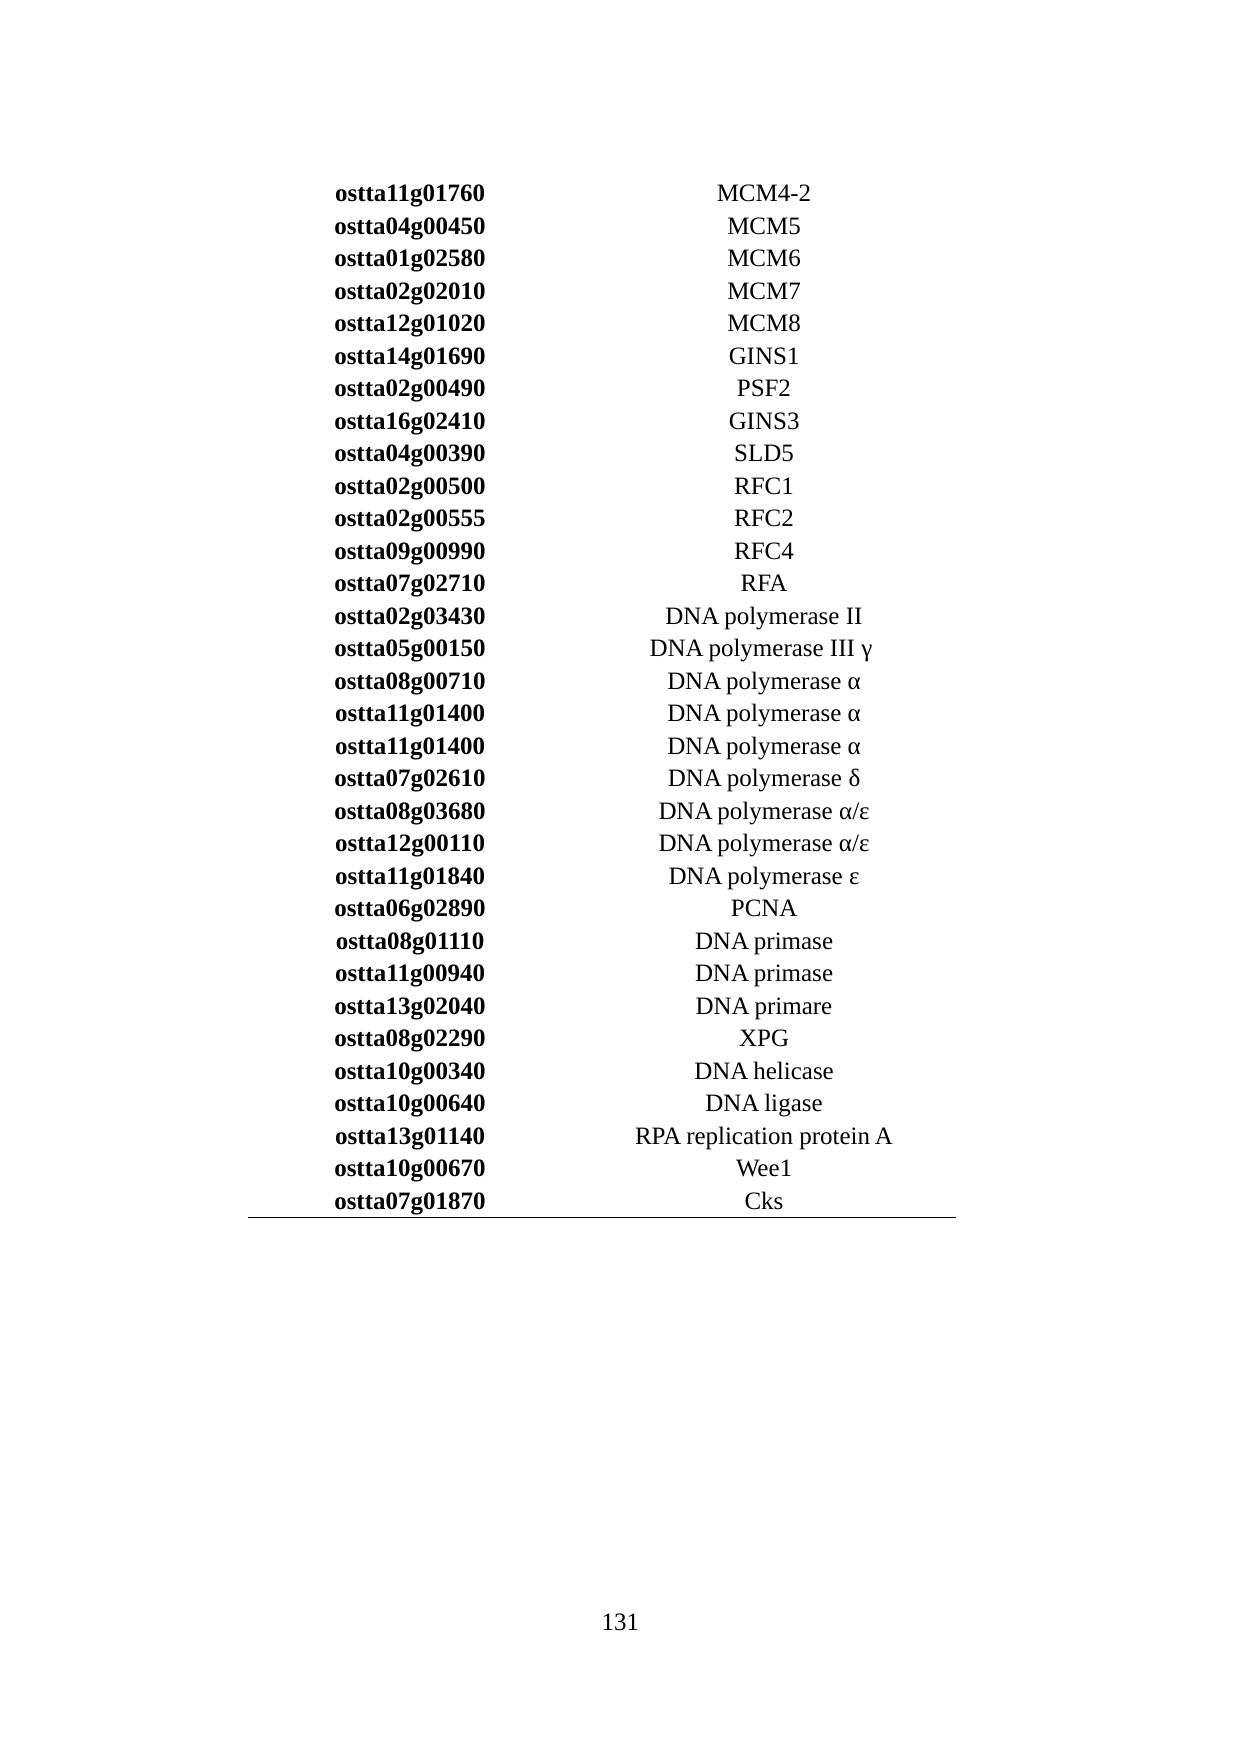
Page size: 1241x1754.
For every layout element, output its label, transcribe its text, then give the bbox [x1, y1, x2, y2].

table_cell MCM8 [572, 306, 956, 339]
table_cell DNA polymerase ε [572, 859, 956, 891]
table_cell ostta06g02890 [248, 891, 572, 924]
table_cell Wee1 [572, 1151, 956, 1184]
table_cell ostta16g02410 [248, 404, 572, 436]
table_cell DNA polymerase III γ [572, 631, 956, 664]
table_cell ostta07g01870 [248, 1184, 572, 1216]
table_cell ostta14g01690 [248, 339, 572, 371]
table_cell ostta08g00710 [248, 664, 572, 696]
table_cell DNA polymerase α [572, 696, 956, 729]
table_cell DNA polymerase II [572, 599, 956, 631]
table_cell RFA [572, 566, 956, 599]
table_cell SLD5 [572, 436, 956, 469]
table_cell ostta11g01760 [248, 176, 572, 209]
table_cell ostta02g03430 [248, 599, 572, 631]
table_cell ostta08g01110 [248, 924, 572, 956]
table_cell ostta12g00110 [248, 826, 572, 859]
table_cell MCM4-2 [572, 176, 956, 209]
table_cell ostta04g00450 [248, 209, 572, 241]
table_cell ostta02g00500 [248, 469, 572, 501]
table_cell ostta10g00640 [248, 1086, 572, 1119]
table_cell Cks [572, 1184, 956, 1216]
table_cell ostta11g01400 [248, 729, 572, 761]
table_cell RPA replication protein A [572, 1119, 956, 1151]
table_cell ostta05g00150 [248, 631, 572, 664]
table_cell RFC1 [572, 469, 956, 501]
table_cell ostta11g01840 [248, 859, 572, 891]
table_cell DNA polymerase α [572, 664, 956, 696]
table_cell DNA polymerase α [572, 729, 956, 761]
table_cell MCM6 [572, 241, 956, 274]
table_cell PCNA [572, 891, 956, 924]
table_cell ostta12g01020 [248, 306, 572, 339]
table_cell ostta04g00390 [248, 436, 572, 469]
table_cell DNA polymerase α/ε [572, 826, 956, 859]
table_cell ostta02g00490 [248, 371, 572, 404]
table_cell RFC2 [572, 501, 956, 534]
table_cell GINS3 [572, 404, 956, 436]
table_cell MCM7 [572, 274, 956, 306]
table_cell ostta09g00990 [248, 534, 572, 566]
table_cell ostta01g02580 [248, 241, 572, 274]
table_cell DNA primare [572, 989, 956, 1021]
table_cell DNA polymerase δ [572, 761, 956, 794]
table_cell PSF2 [572, 371, 956, 404]
table_cell ostta07g02710 [248, 566, 572, 599]
table_cell DNA ligase [572, 1086, 956, 1119]
table_cell ostta10g00340 [248, 1054, 572, 1086]
table_cell DNA primase [572, 924, 956, 956]
table_cell ostta10g00670 [248, 1151, 572, 1184]
table_cell GINS1 [572, 339, 956, 371]
table_cell ostta02g00555 [248, 501, 572, 534]
table_cell ostta11g01400 [248, 696, 572, 729]
table_cell DNA helicase [572, 1054, 956, 1086]
table_cell ostta08g03680 [248, 794, 572, 826]
table_cell MCM5 [572, 209, 956, 241]
table_cell ostta07g02610 [248, 761, 572, 794]
table_cell ostta02g02010 [248, 274, 572, 306]
table_cell DNA polymerase α/ε [572, 794, 956, 826]
table_cell RFC4 [572, 534, 956, 566]
table_cell ostta13g01140 [248, 1119, 572, 1151]
table_cell ostta13g02040 [248, 989, 572, 1021]
table_cell DNA primase [572, 956, 956, 989]
table_cell ostta08g02290 [248, 1021, 572, 1054]
table_cell ostta11g00940 [248, 956, 572, 989]
table_cell XPG [572, 1021, 956, 1054]
